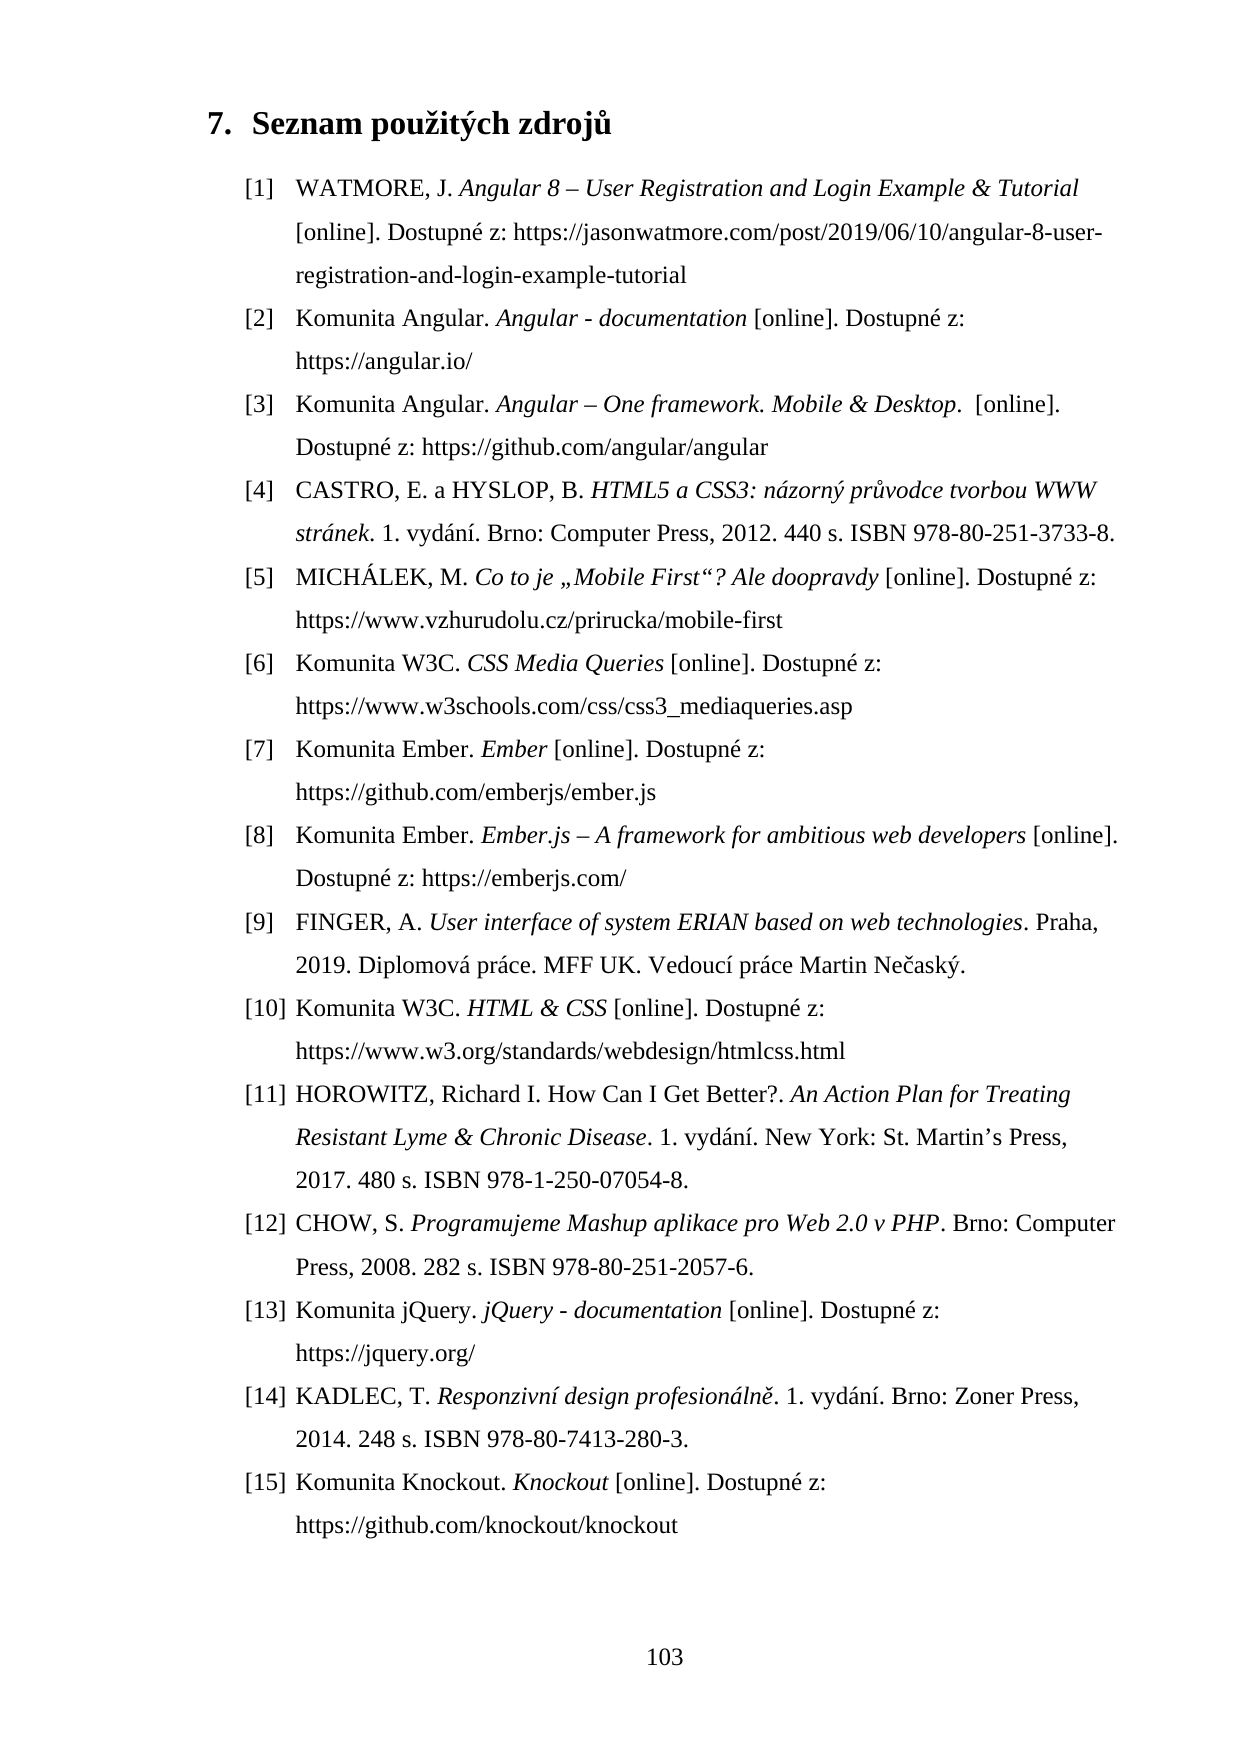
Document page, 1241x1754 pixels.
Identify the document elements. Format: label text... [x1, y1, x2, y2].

list Komunita Knockout. Knockout [online]. Dostupné z: https://github.com/knockout/knockout [244, 1467, 1122, 1539]
list Komunita W3C. CSS Media Queries [online]. Dostupné z: https://www.w3schools.com/css/css3_mediaqueries.asp [244, 648, 1122, 720]
list Komunita Angular. Angular - documentation [online]. Dostupné z: https://angular.io/ [244, 303, 1122, 375]
list Komunita Ember. Ember [online]. Dostupné z: https://github.com/emberjs/ember.js [244, 734, 1122, 806]
list Komunita Ember. Ember.js – A framework for ambitious web developers [online]. Dostupné z: https://emberjs.com/ [244, 820, 1122, 892]
list KADLEC, T. Responzivní design profesionálně. 1. vydání. Brno: Zoner Press, 2014. 248 s. ISBN 978-80-7413-280-3. [244, 1381, 1122, 1453]
list MICHÁLEK, M. Co to je „Mobile First“? Ale doopravdy [online]. Dostupné z: https://www.vzhurudolu.cz/prirucka/mobile-first [244, 562, 1122, 633]
list Komunita Angular. Angular – One framework. Mobile & Desktop. [online]. Dostupné z: https://github.com/angular/angular [244, 389, 1122, 461]
list HOROWITZ, Richard I. How Can I Get Better?. An Action Plan for Treating Resistant Lyme & Chronic Disease. 1. vydání. New York: St. Martin’s Press, 2017. 480 s. ISBN 978-1-250-07054-8. [244, 1079, 1122, 1194]
list WATMORE, J. Angular 8 – User Registration and Login Example & Tutorial [online]. Dostupné z: https://jasonwatmore.com/post/2019/06/10/angular-8-user-registration-and-login-example-tutorial [244, 173, 1122, 288]
subtitle Seznam použitých zdrojů [207, 103, 1122, 142]
list Komunita W3C. HTML & CSS [online]. Dostupné z: https://www.w3.org/standards/webdesign/htmlcss.html [244, 993, 1122, 1065]
list Komunita jQuery. jQuery - documentation [online]. Dostupné z: https://jquery.org/ [244, 1295, 1122, 1367]
list FINGER, A. User interface of system ERIAN based on web technologies. Praha, 2019. Diplomová práce. MFF UK. Vedoucí práce Martin Nečaský. [244, 907, 1122, 978]
list CASTRO, E. a HYSLOP, B. HTML5 a CSS3: názorný průvodce tvorbou WWW stránek. 1. vydání. Brno: Computer Press, 2012. 440 s. ISBN 978-80-251-3733-8. [244, 475, 1122, 547]
list CHOW, S. Programujeme Mashup aplikace pro Web 2.0 v PHP. Brno: Computer Press, 2008. 282 s. ISBN 978-80-251-2057-6. [244, 1208, 1122, 1280]
